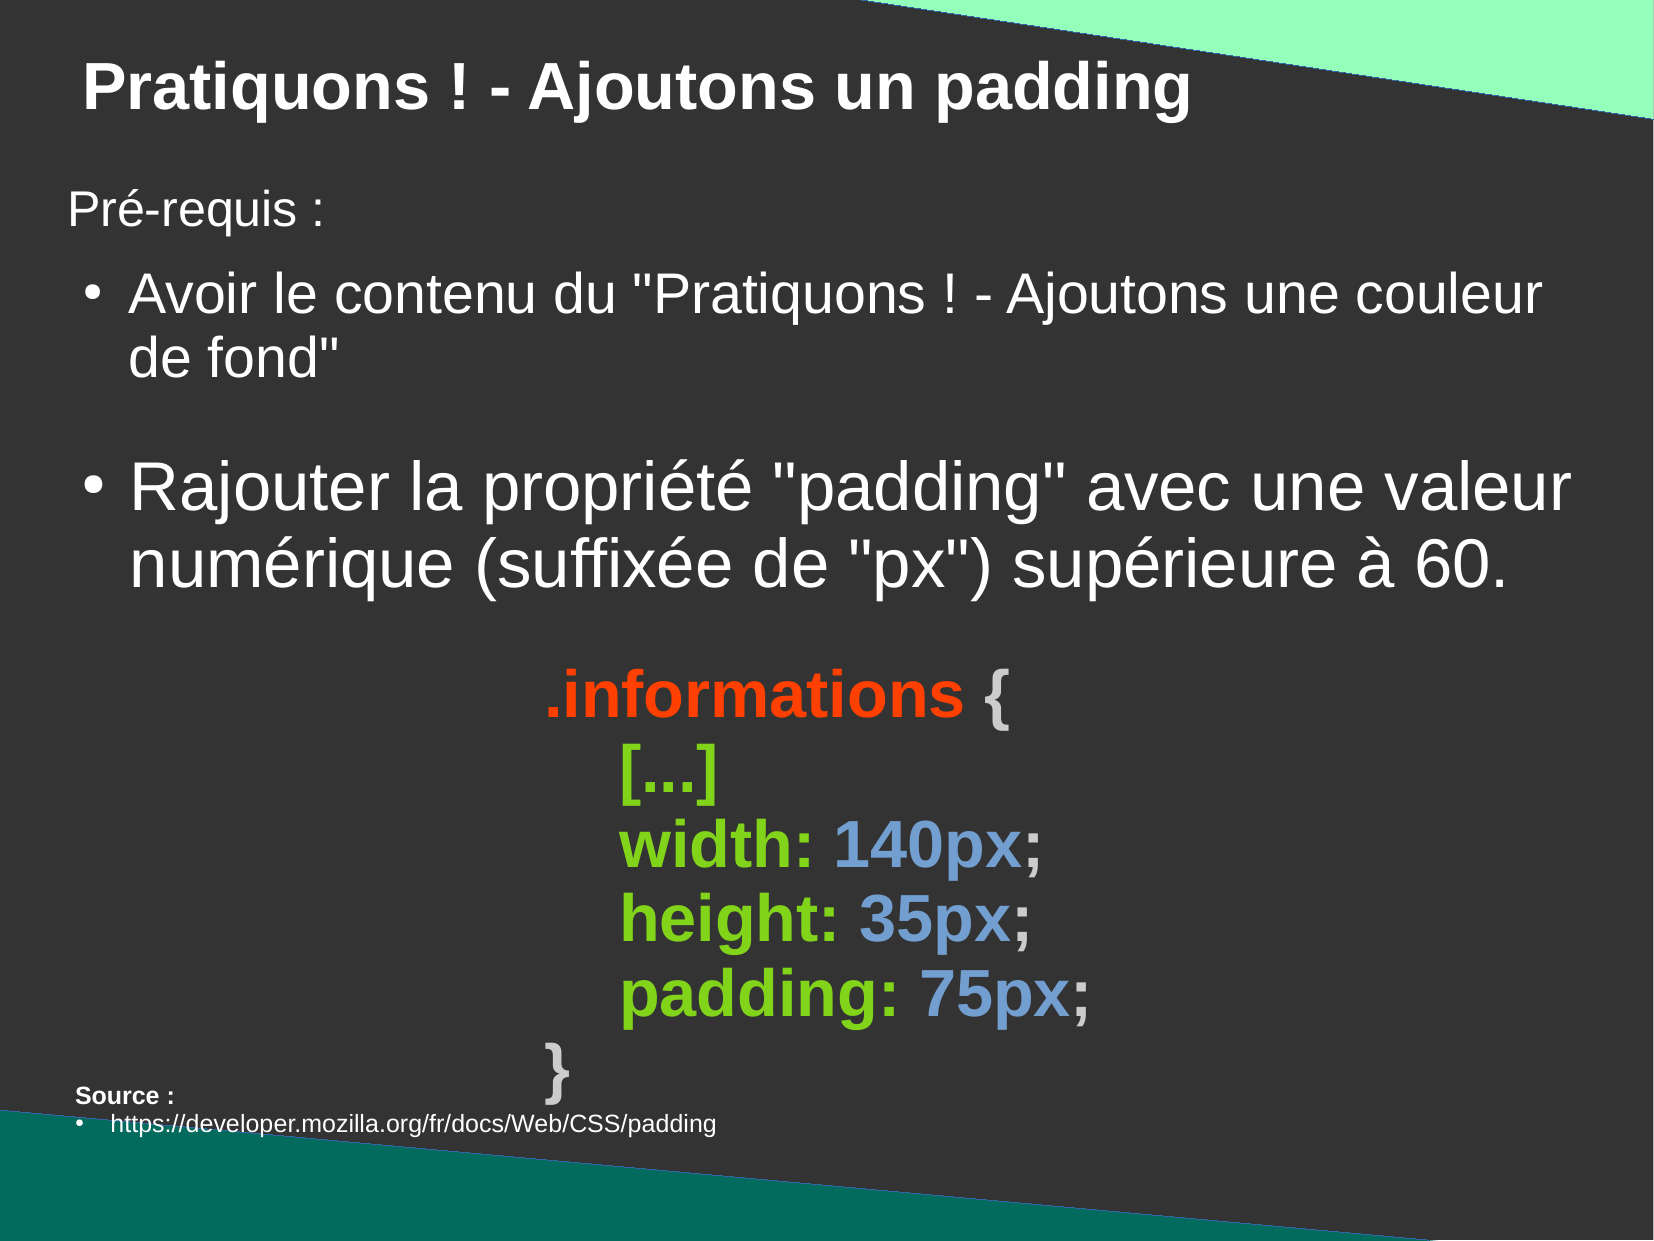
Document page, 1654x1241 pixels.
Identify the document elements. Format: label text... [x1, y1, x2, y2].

text_box .informations { [...] width: 140px; height: 35px; padding: 75px; } [529, 649, 1125, 1074]
title Pratiquons ! - Ajoutons un padding [82, 49, 1571, 152]
list Rajouter la propriété "padding" avec une valeur numérique (suffixée de "px") supérieure à 60. [64, 447, 1589, 626]
list Pré-requis : Avoir le contenu du "Pratiquons ! - Ajoutons une couleur de fond" [67, 180, 1607, 390]
text_box Source : https://developer.mozilla.org/fr/docs/Web/CSS/padding [60, 1074, 1546, 1217]
text_box [861, 0, 1654, 120]
